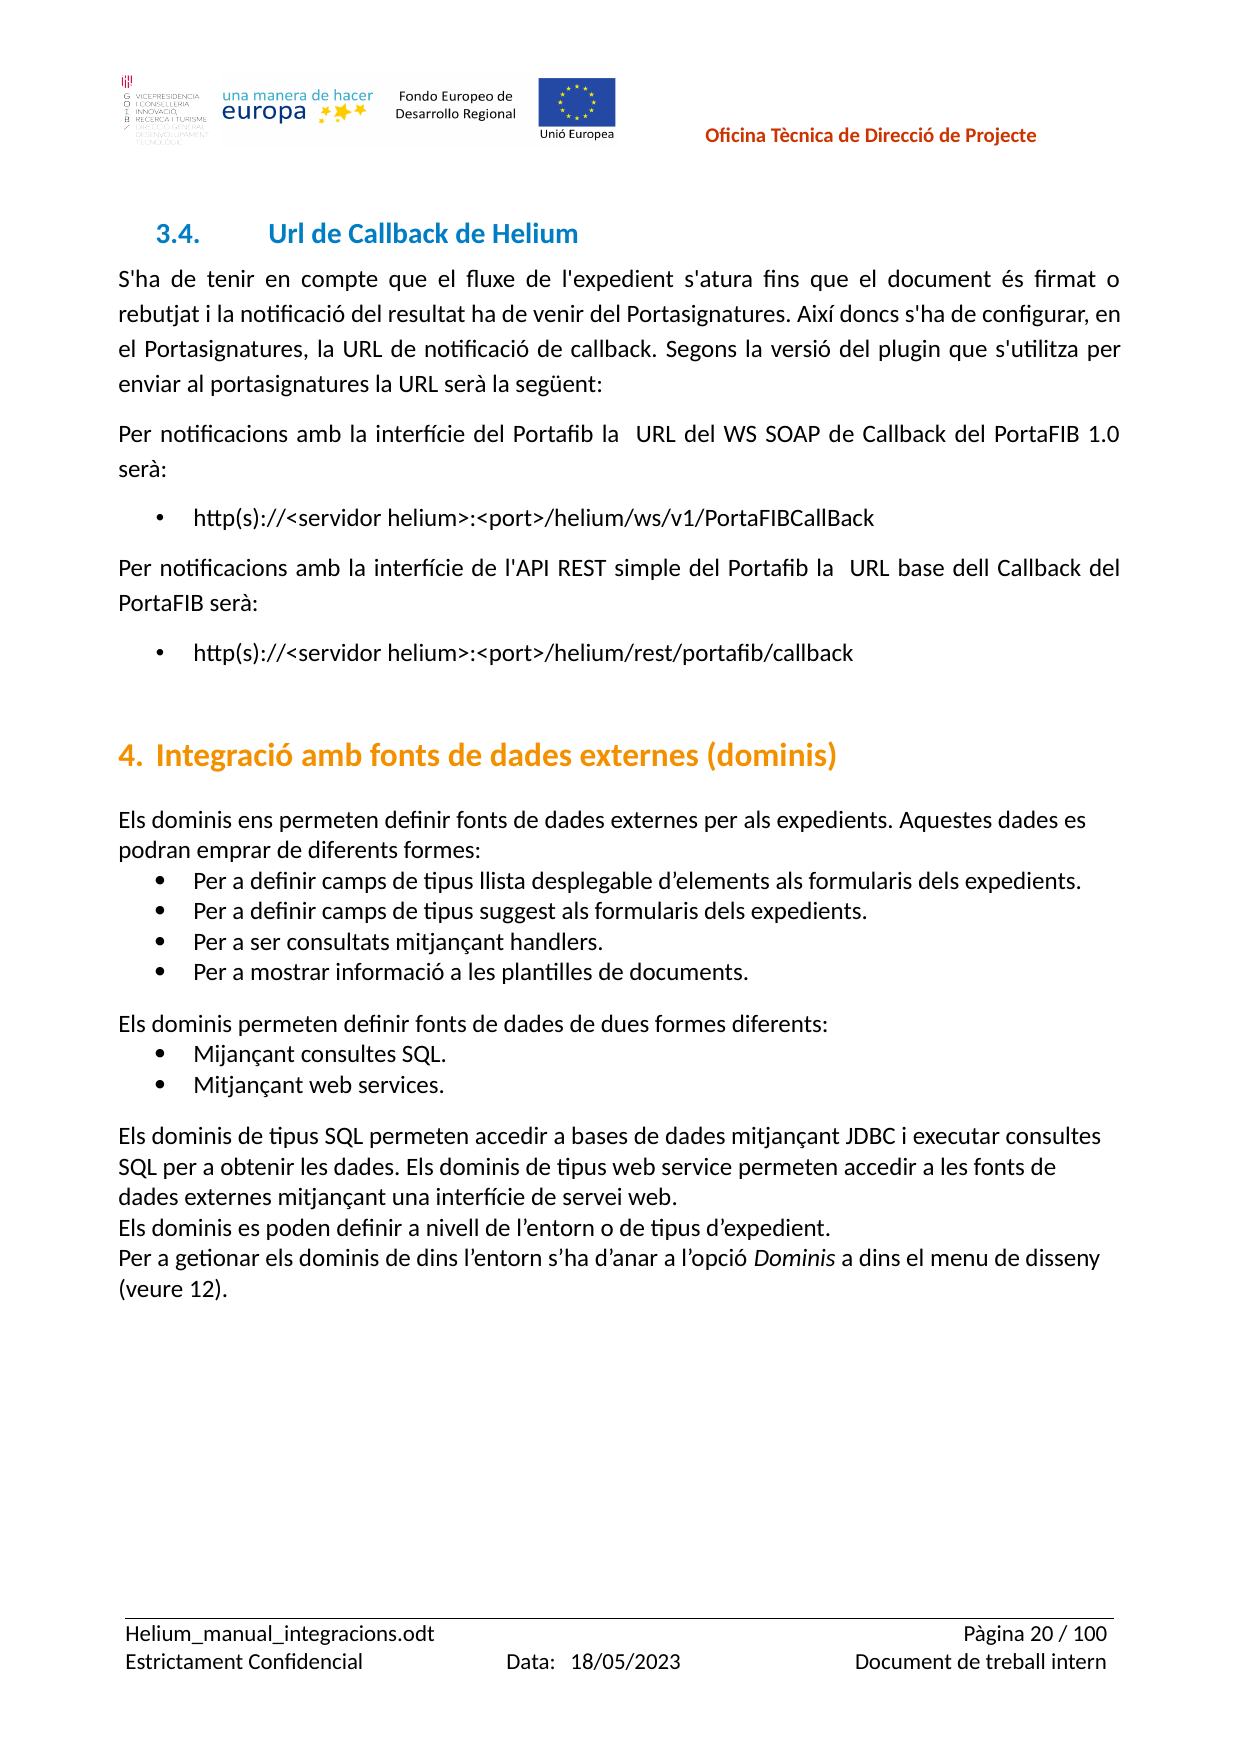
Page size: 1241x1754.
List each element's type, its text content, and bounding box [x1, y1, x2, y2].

text Els dominis de tipus SQL permeten accedir a bases de dades mitjançant JDBC i executar consultes SQL per a obtenir les dades. Els dominis de tipus web service permeten accedir a les fonts de dades externes mitjançant una interfície de servei web. [118, 1120, 1122, 1212]
text S'ha de tenir en compte que el fluxe de l'expedient s'atura fins que el document és firmat o rebutjat i la notificació del resultat ha de venir del Portasignatures. Així doncs s'ha de configurar, en el Portasignatures, la URL de notificació de callback. Segons la versió del plugin que s'utilitza per enviar al portasignatures la URL serà la següent: [118, 263, 1122, 399]
list http(s)://<servidor helium>:<port>/helium/rest/portafib/callback [156, 637, 1122, 667]
list Per a definir camps de tipus suggest als formularis dels expedients. [156, 895, 1122, 926]
picture [219, 73, 621, 147]
text Els dominis es poden definir a nivell de l’entorn o de tipus d’expedient. [118, 1212, 1122, 1242]
text Per notificacions amb la interfície de l'API REST simple del Portafib la URL base dell Callback del PortaFIB serà: [118, 552, 1122, 618]
list http(s)://<servidor helium>:<port>/helium/ws/v1/PortaFIBCallBack [156, 502, 1122, 533]
picture [118, 73, 213, 147]
list Per a mostrar informació a les plantilles de documents. [156, 956, 1122, 987]
text Els dominis ens permeten definir fonts de dades externes per als expedients. Aquestes dades es podran emprar de diferents formes: [118, 804, 1122, 865]
list Per a ser consultats mitjançant handlers. [156, 926, 1122, 956]
subtitle Integració amb fonts de dades externes (dominis) [118, 733, 1122, 774]
list Mijançant consultes SQL. [156, 1038, 1122, 1069]
list Per a definir camps de tipus llista desplegable d’elements als formularis dels expedients. [156, 865, 1122, 895]
text Els dominis permeten definir fonts de dades de dues formes diferents: [118, 1008, 1122, 1038]
text Per a getionar els dominis de dins l’entorn s’ha d’anar a l’opció Dominis a dins el menu de disseny (veure 12). [118, 1242, 1122, 1303]
text Per notificacions amb la interfície del Portafib la URL del WS SOAP de Callback del PortaFIB 1.0 serà: [118, 418, 1122, 483]
subtitle Url de Callback de Helium [155, 215, 1122, 251]
list Mitjançant web services. [156, 1069, 1122, 1099]
